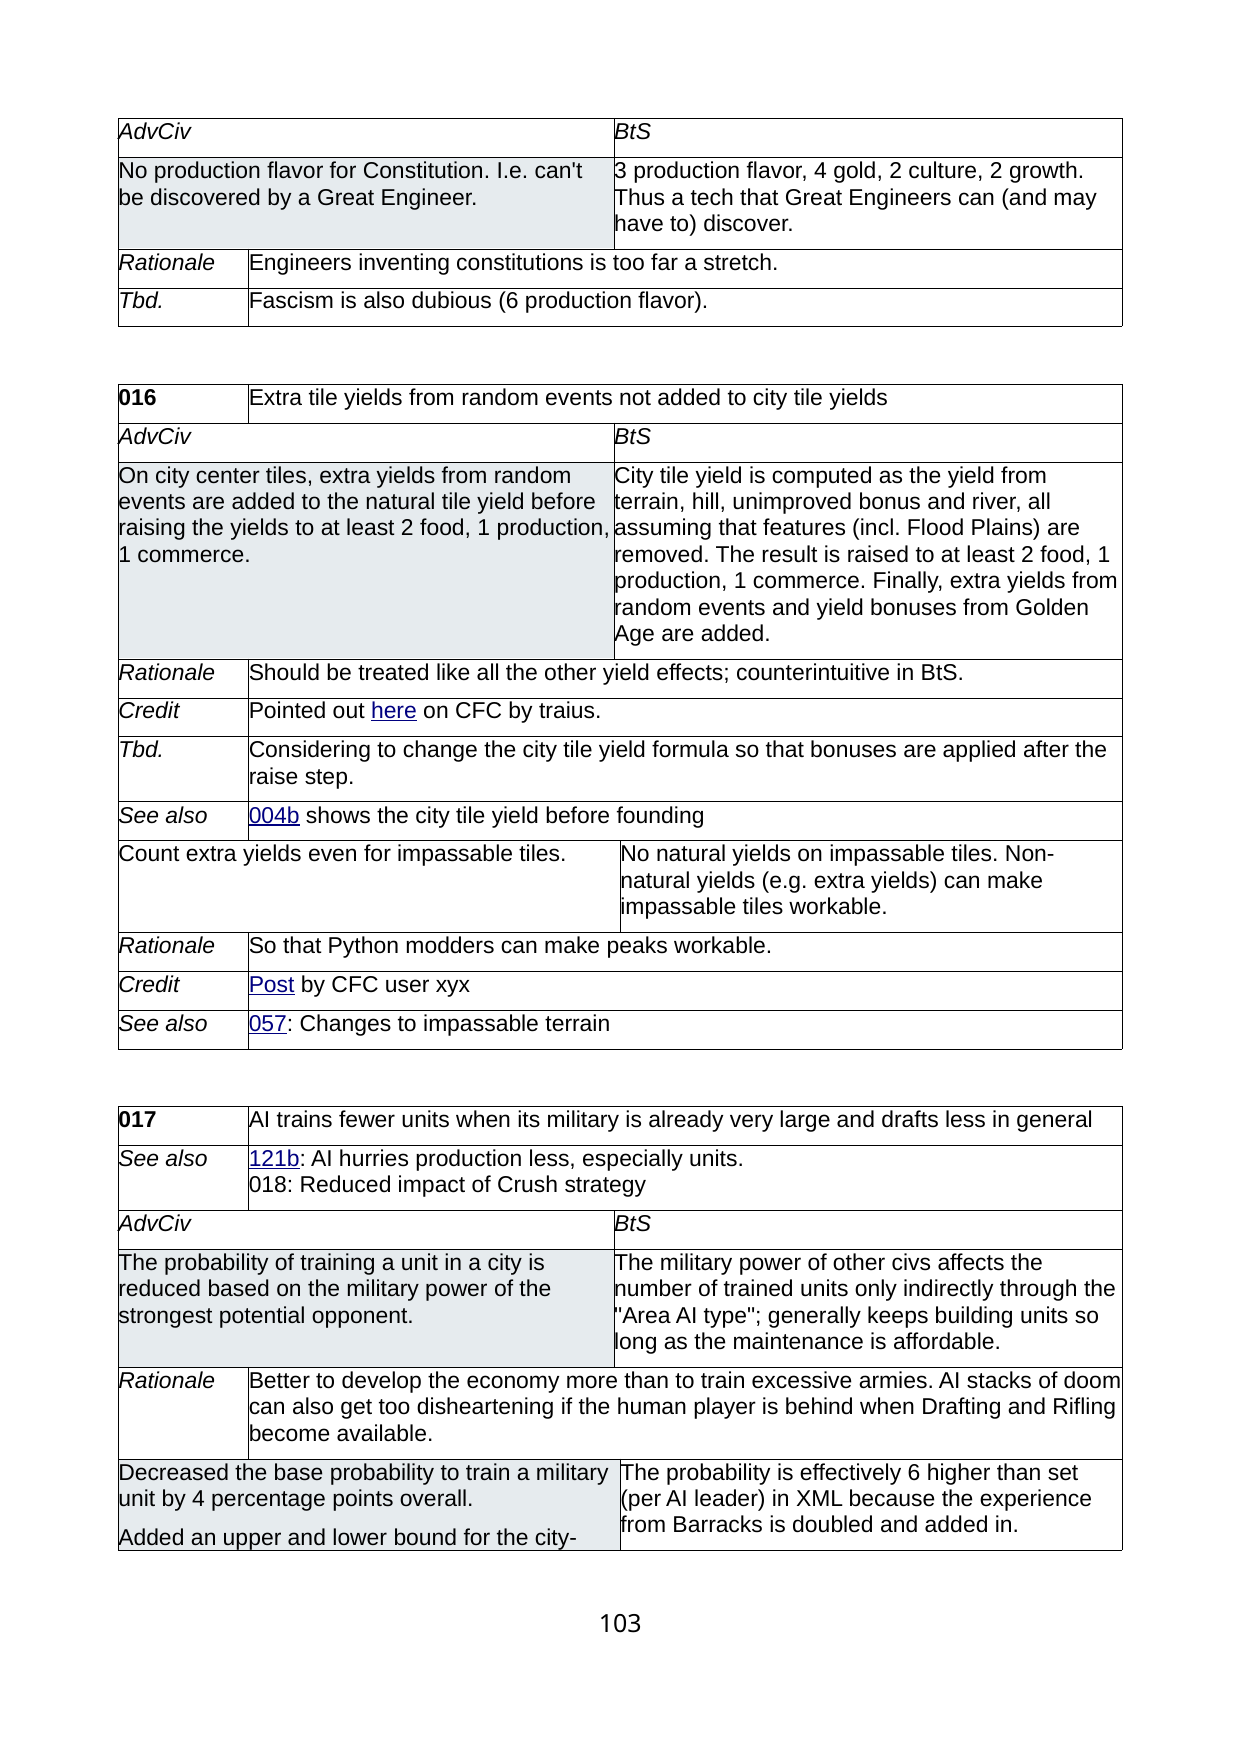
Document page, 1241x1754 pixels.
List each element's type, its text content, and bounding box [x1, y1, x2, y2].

table_header 017 [119, 1107, 248, 1145]
table_cell AdvCiv [119, 424, 614, 462]
table_cell Rationale [119, 1368, 248, 1458]
table_cell The probability is effectively 6 higher than set (per AI leader) in XML because the experience from Barracks is doubled and added in. [621, 1460, 1122, 1550]
table_header Extra tile yields from random events not added to city tile yields [249, 385, 1122, 423]
table_cell See also [119, 802, 248, 840]
table_cell So that Python modders can make peaks workable. [249, 933, 1122, 971]
table_cell AdvCiv [119, 1211, 614, 1249]
table_cell Rationale [119, 250, 248, 287]
table_cell No production flavor for Constitution. I.e. can't be discovered by a Great Engineer. [119, 158, 614, 248]
table_cell Engineers inventing constitutions is too far a stretch. [249, 250, 1122, 287]
table_cell Credit [119, 972, 248, 1009]
table_cell Credit [119, 699, 248, 736]
table_cell AdvCiv [119, 119, 614, 157]
table_cell Tbd. [119, 289, 248, 326]
table_cell BtS [615, 119, 1122, 157]
table_cell 3 production flavor, 4 gold, 2 culture, 2 growth. Thus a tech that Great Engineers can (and may have to) discover. [615, 158, 1122, 248]
table_cell On city center tiles, extra yields from random events are added to the natural tile yield before raising the yields to at least 2 food, 1 production, 1 commerce. [119, 463, 614, 658]
table_cell Better to develop the economy more than to train excessive armies. AI stacks of doom can also get too disheartening if the human player is behind when Drafting and Rifling become available. [249, 1368, 1122, 1458]
table_cell 004b shows the city tile yield before founding [249, 802, 1122, 840]
table_cell Should be treated like all the other yield effects; counterintuitive in BtS. [249, 660, 1122, 697]
table_cell Rationale [119, 933, 248, 971]
table_cell Count extra yields even for impassable tiles. [119, 841, 620, 932]
table_cell 057: Changes to impassable terrain [249, 1011, 1122, 1048]
table_cell 121b: AI hurries production less, especially units. 018: Reduced impact of Crush strategy [249, 1146, 1122, 1210]
table_cell Rationale [119, 660, 248, 697]
table_cell BtS [615, 424, 1122, 462]
table_cell The military power of other civs affects the number of trained units only indirectly through the "Area AI type"; generally keeps building units so long as the maintenance is affordable. [615, 1250, 1122, 1367]
table_cell Pointed out here on CFC by traius. [249, 699, 1122, 736]
table_cell The probability of training a unit in a city is reduced based on the military power of the strongest potential opponent. [119, 1250, 614, 1367]
table_cell Tbd. [119, 737, 248, 801]
table_cell No natural yields on impassable tiles. Non-natural yields (e.g. extra yields) can make impassable tiles workable. [621, 841, 1122, 932]
table_cell BtS [615, 1211, 1122, 1249]
table_cell Post by CFC user xyx [249, 972, 1122, 1009]
table_header 016 [119, 385, 248, 423]
table_header AI trains fewer units when its military is already very large and drafts less in general [249, 1107, 1122, 1145]
table_cell City tile yield is computed as the yield from terrain, hill, unimproved bonus and river, all assuming that features (incl. Flood Plains) are removed. The result is raised to at least 2 food, 1 production, 1 commerce. Finally, extra yields from random events and yield bonuses from Golden Age are added. [615, 463, 1122, 658]
table_cell Considering to change the city tile yield formula so that bonuses are applied after the raise step. [249, 737, 1122, 801]
table_cell Decreased the base probability to train a military unit by 4 percentage points overall. Added an upper and lower bound for the city- [119, 1460, 620, 1550]
table_cell See also [119, 1146, 248, 1210]
table_cell Fascism is also dubious (6 production flavor). [249, 289, 1122, 326]
table_cell See also [119, 1011, 248, 1048]
